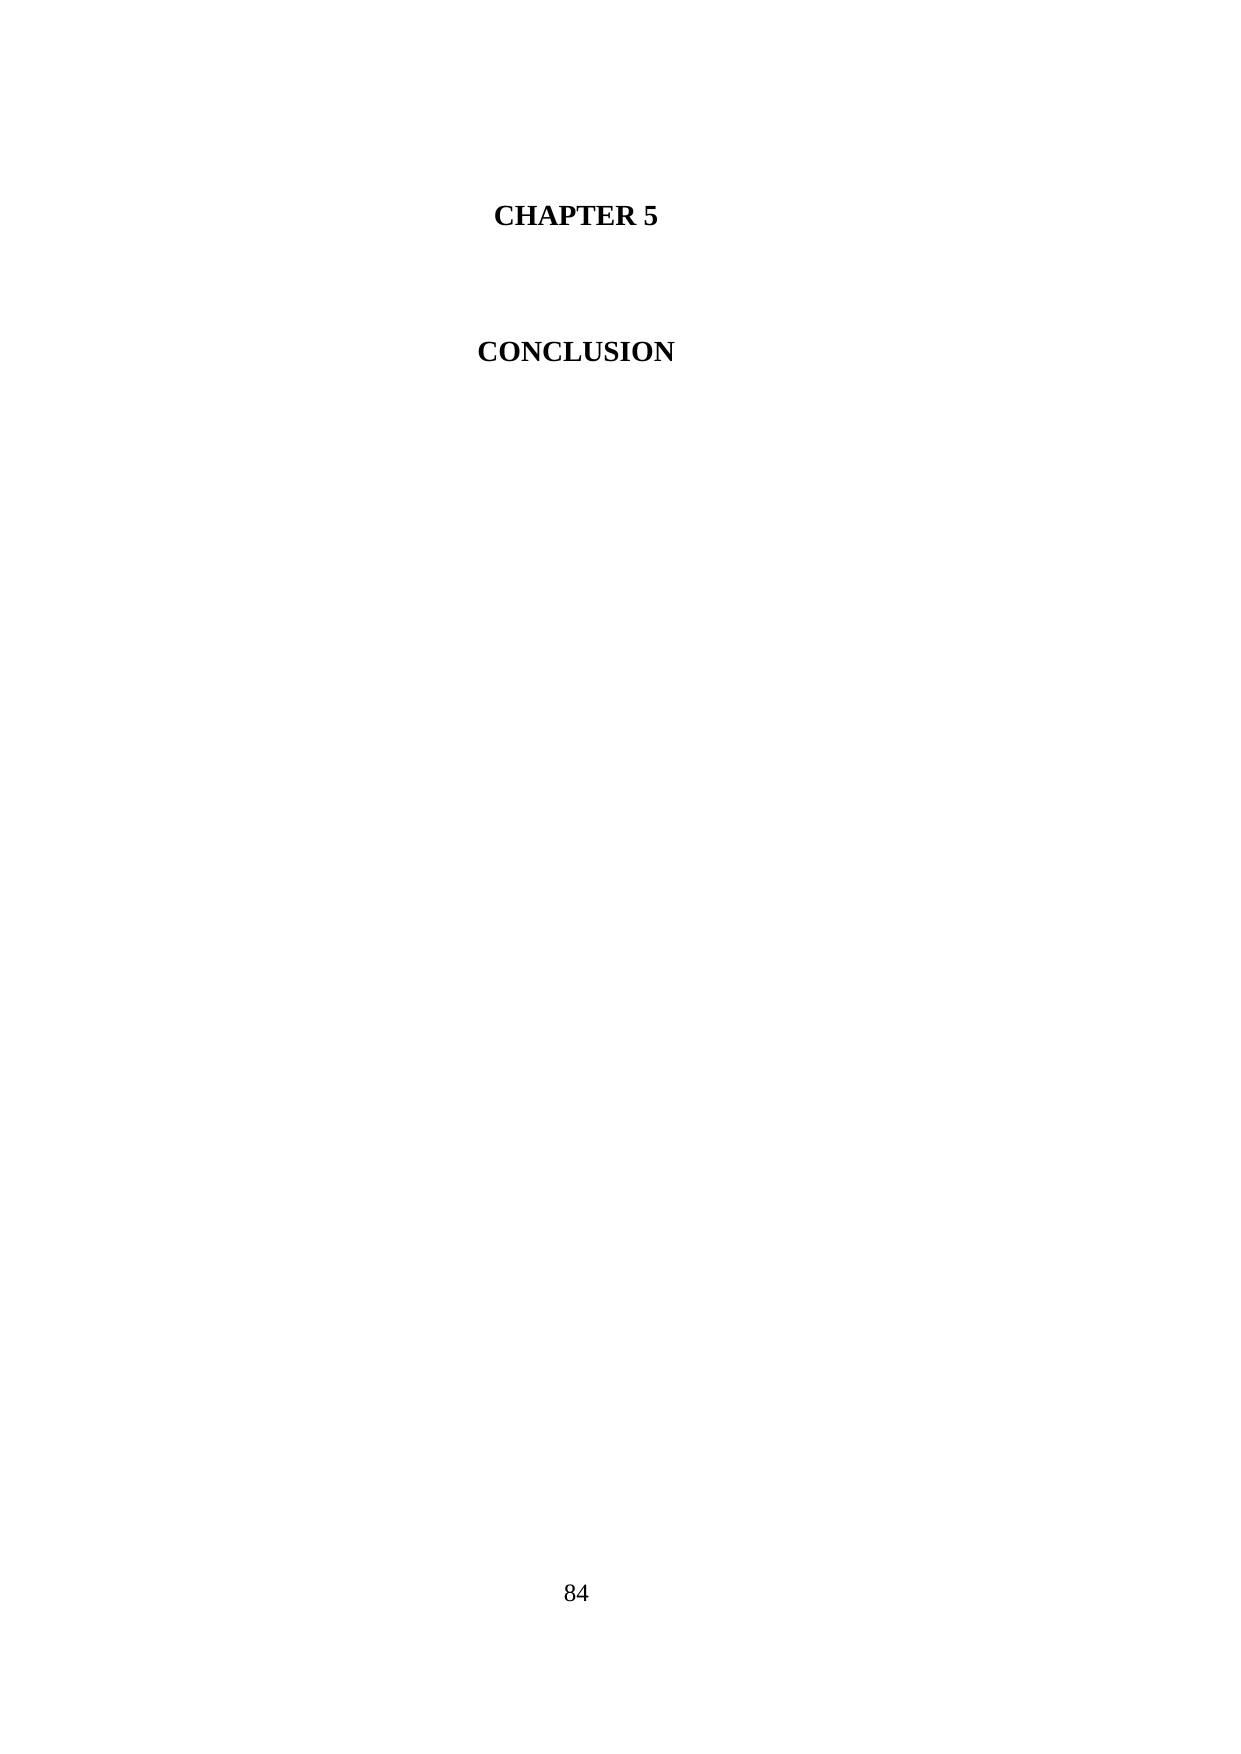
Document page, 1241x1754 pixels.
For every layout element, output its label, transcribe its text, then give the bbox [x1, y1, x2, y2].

text CONCLUSION [148, 334, 1004, 368]
